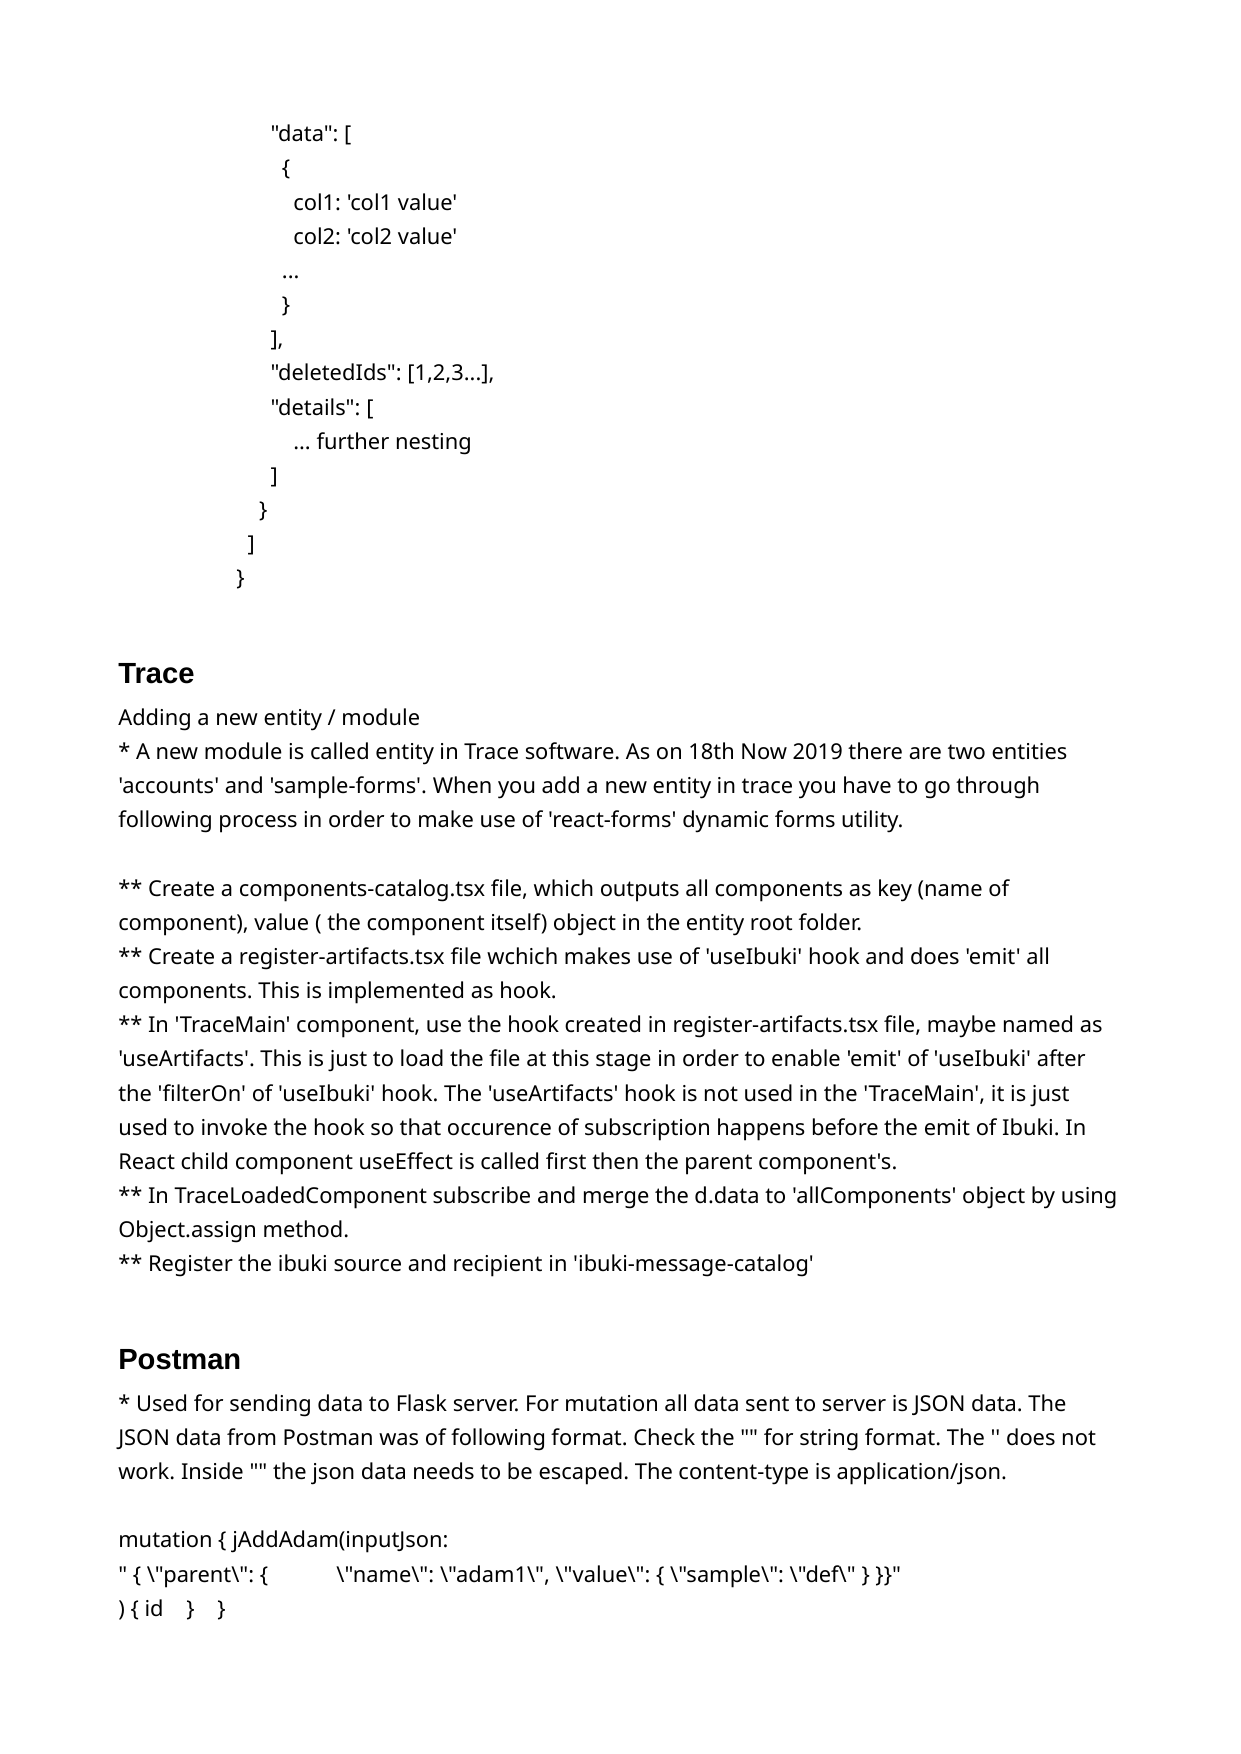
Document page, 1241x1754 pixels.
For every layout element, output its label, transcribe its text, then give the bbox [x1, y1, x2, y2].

text * Used for sending data to Flask server. For mutation all data sent to server is JSON data. The JSON data from Postman was of following format. Check the "" for string format. The '' does not work. Inside "" the json data needs to be escaped. The content-type is application/json. [118, 1388, 1122, 1486]
text ) { id } } [118, 1593, 1122, 1622]
subtitle Postman [118, 1342, 1122, 1375]
text mutation { jAddAdam(inputJson: [118, 1524, 1122, 1554]
subtitle Trace [118, 656, 1122, 689]
text ** In 'TraceMain' component, use the hook created in register-artifacts.tsx file, maybe named as 'useArtifacts'. This is just to load the file at this stage in order to enable 'emit' of 'useIbuki' after the 'filterOn' of 'useIbuki' hook. The 'useArtifacts' hook is not used in the 'TraceMain', it is just used to invoke the hook so that occurence of subscription happens before the emit of Ibuki. In React child component useEffect is called first then the parent component's. [118, 1009, 1122, 1176]
text ** Create a register-artifacts.tsx file wchich makes use of 'useIbuki' hook and does 'emit' all components. This is implemented as hook. [118, 941, 1122, 1005]
text col1: 'col1 value' [236, 186, 1122, 216]
text } [236, 289, 1122, 319]
text * A new module is called entity in Trace software. As on 18th Now 2019 there are two entities 'accounts' and 'sample-forms'. When you add a new entity in trace you have to go through following process in order to make use of 'react-forms' dynamic forms utility. [118, 736, 1122, 834]
text "deletedIds": [1,2,3...], [236, 357, 1122, 387]
text ** In TraceLoadedComponent subscribe and merge the d.data to 'allComponents' object by using Object.assign method. [118, 1180, 1122, 1244]
text ] [236, 460, 1122, 489]
text ** Create a components-catalog.tsx file, which outputs all components as key (name of component), value ( the component itself) object in the entity root folder. [118, 872, 1122, 936]
text " { \"parent\": { \"name\": \"adam1\", \"value\": { \"sample\": \"def\" } }}" [118, 1558, 1122, 1588]
text } [236, 494, 1122, 524]
text Adding a new entity / module [118, 702, 1122, 731]
text "details": [ [236, 391, 1122, 421]
text "data": [ [236, 118, 1122, 148]
text { [236, 152, 1122, 182]
text col2: 'col2 value' [236, 221, 1122, 250]
text ], [236, 323, 1122, 353]
text ** Register the ibuki source and recipient in 'ibuki-message-catalog' [118, 1248, 1122, 1278]
text } [236, 562, 1122, 592]
text ] [236, 528, 1122, 558]
text ... [236, 255, 1122, 284]
text ... further nesting [236, 426, 1122, 455]
